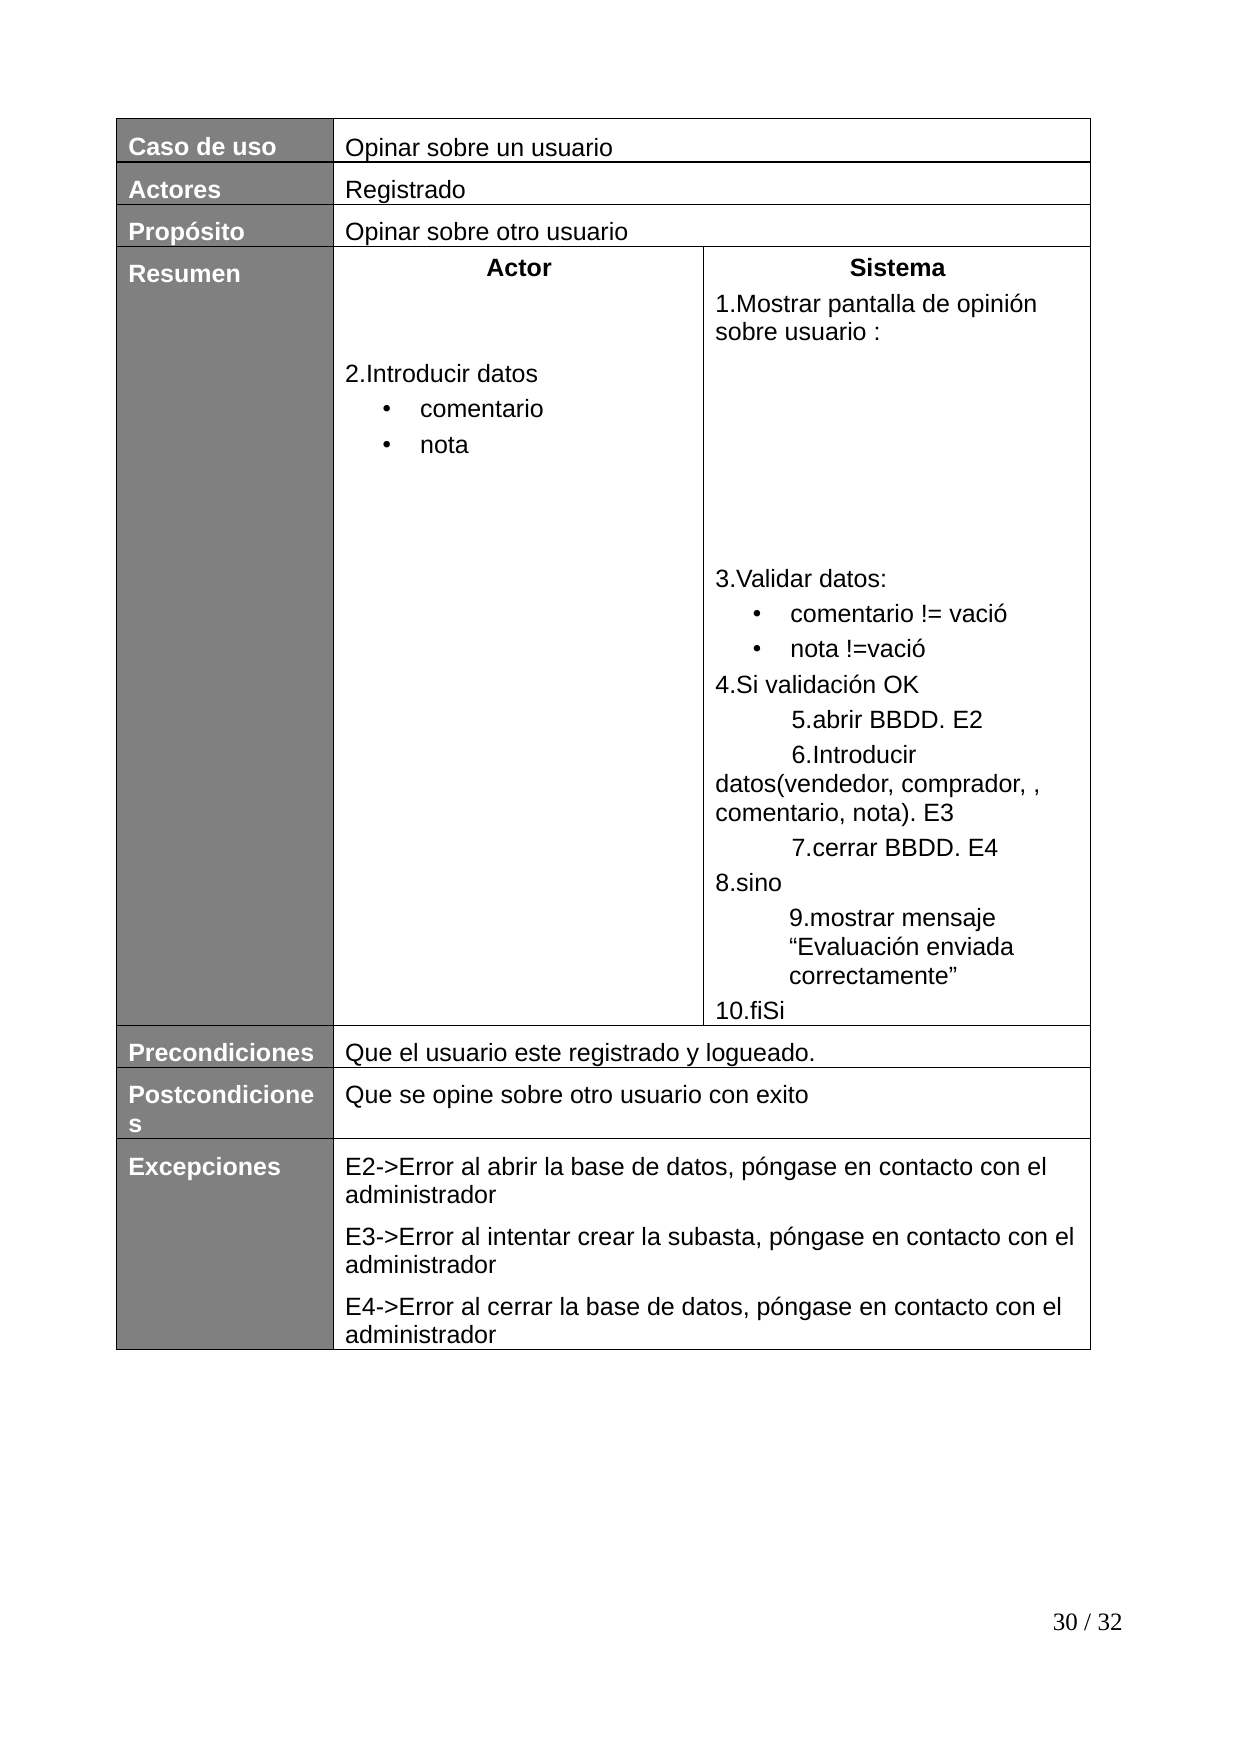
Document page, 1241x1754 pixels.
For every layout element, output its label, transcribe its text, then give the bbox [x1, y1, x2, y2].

table_cell Postcondiciones [117, 1068, 333, 1138]
table_cell Propósito [117, 205, 333, 246]
table_cell Que el usuario este registrado y logueado. [334, 1026, 1090, 1067]
table_cell Actor 2.Introducir datos comentario nota [334, 247, 703, 1025]
table_cell Opinar sobre otro usuario [334, 205, 1090, 246]
table_cell Resumen [117, 247, 333, 1025]
table_cell Sistema 1.Mostrar pantalla de opinión sobre usuario : 3.Validar datos: comentario != vació nota !=vació 4.Si validación OK 5.abrir BBDD. E2 6.Introducir datos(vendedor, comprador, , comentario, nota). E3 7.cerrar BBDD. E4 8.sino 9.mostrar mensaje “Evaluación enviada correctamente” 10.fiSi [704, 247, 1090, 1025]
table_header Caso de uso [117, 119, 333, 161]
table_cell Excepciones [117, 1139, 333, 1349]
table_cell Precondiciones [117, 1026, 333, 1067]
table_cell Actores [117, 163, 333, 204]
table_header Opinar sobre un usuario [334, 119, 1090, 161]
table_cell Registrado [334, 163, 1090, 204]
table_cell E2->Error al abrir la base de datos, póngase en contacto con el administrador E3->Error al intentar crear la subasta, póngase en contacto con el administrador E4->Error al cerrar la base de datos, póngase en contacto con el administrador [334, 1139, 1090, 1349]
table_cell Que se opine sobre otro usuario con exito [334, 1068, 1090, 1138]
